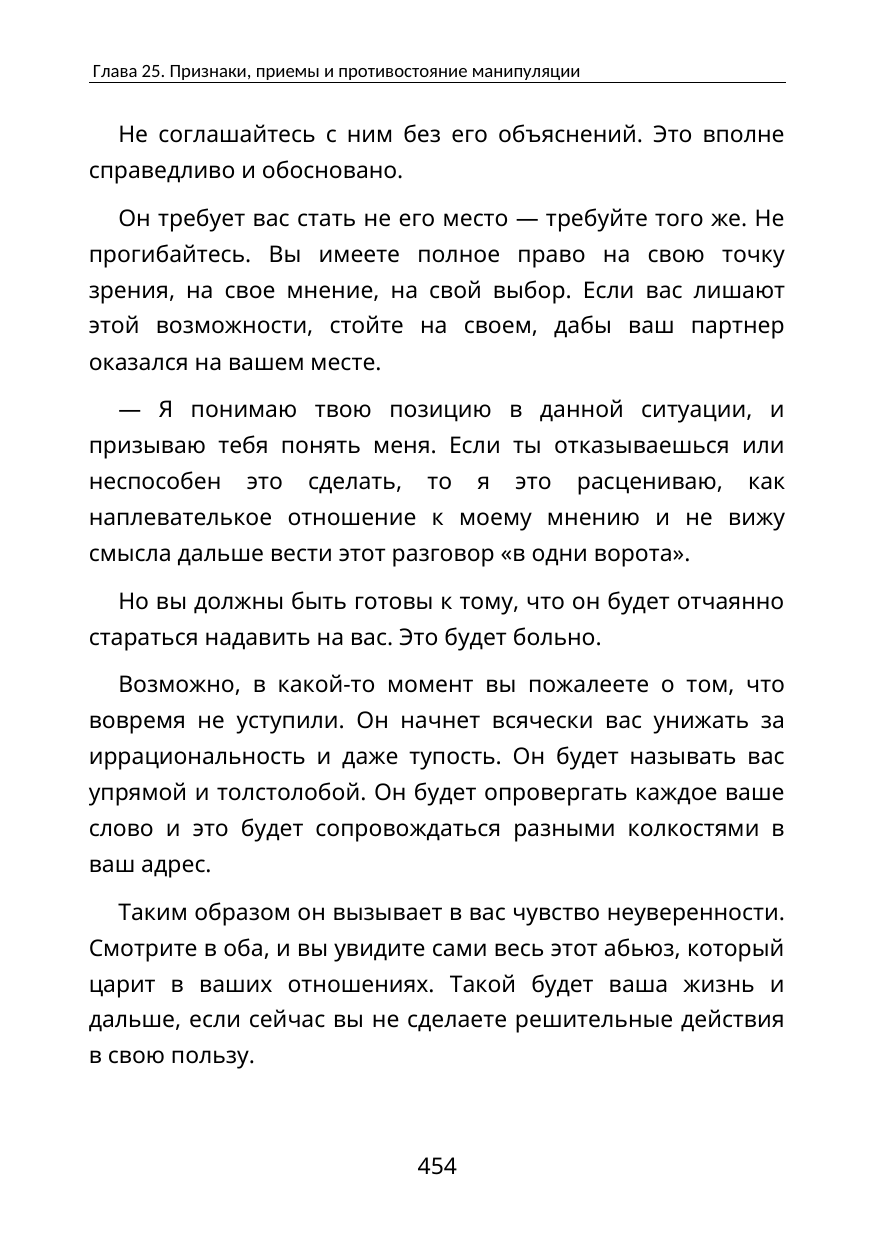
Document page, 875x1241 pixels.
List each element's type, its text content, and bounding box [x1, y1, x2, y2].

text Возможно, в какой-то момент вы пожалеете о том, что вовремя не уступили. Он начнет всячески вас унижать за иррациональность и даже тупость. Он будет называть вас упрямой и толстолобой. Он будет опровергать каждое ваше слово и это будет сопровождаться разными колкостями в ваш адрес. [88, 668, 786, 879]
text Он требует вас стать не его место — требуйте того же. Не прогибайтесь. Вы имеете полное право на свою точку зрения, на свое мнение, на свой выбор. Если вас лишают этой возможности, стойте на своем, дабы ваш партнер оказался на вашем месте. [88, 202, 786, 377]
text — Я понимаю твою позицию в данной ситуации, и призываю тебя понять меня. Если ты отказываешься или неспособен это сделать, то я это расцениваю, как наплевателькое отношение к моему мнению и не вижу смысла дальше вести этот разговор «в одни ворота». [88, 393, 786, 568]
text Но вы должны быть готовы к тому, что он будет отчаянно стараться надавить на вас. Это будет больно. [88, 584, 786, 652]
text Не соглашайтесь с ним без его объяснений. Это вполне справедливо и обосновано. [88, 118, 786, 185]
text Таким образом он вызывает в вас чувство неуверенности. Смотрите в оба, и вы увидите сами весь этот абьюз, который царит в ваших отношениях. Такой будет ваша жизнь и дальше, если сейчас вы не сделаете решительные действия в свою пользу. [88, 896, 786, 1071]
